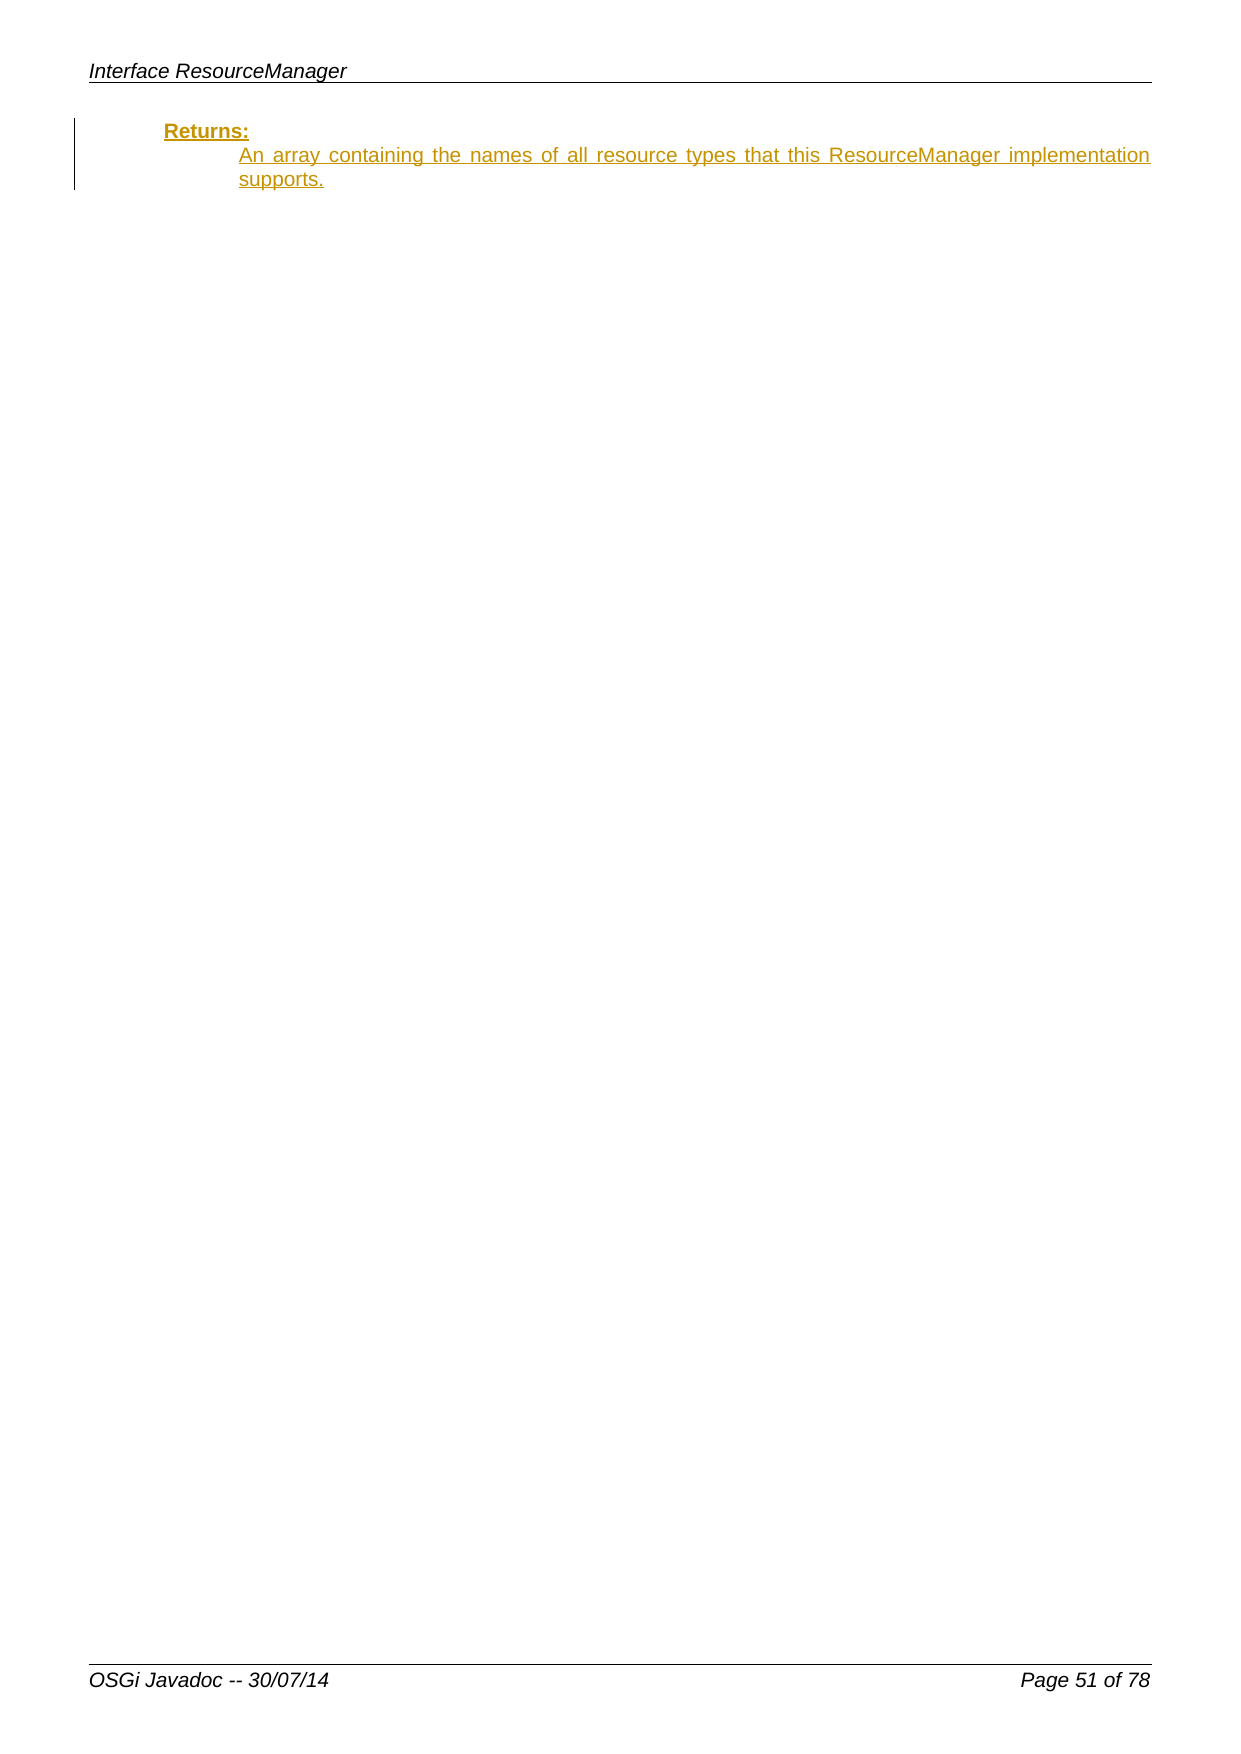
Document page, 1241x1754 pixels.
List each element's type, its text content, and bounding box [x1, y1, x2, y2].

text Returns: [163, 118, 1152, 142]
text An array containing the names of all resource types that this ResourceManager implementation supports. [238, 142, 1152, 190]
